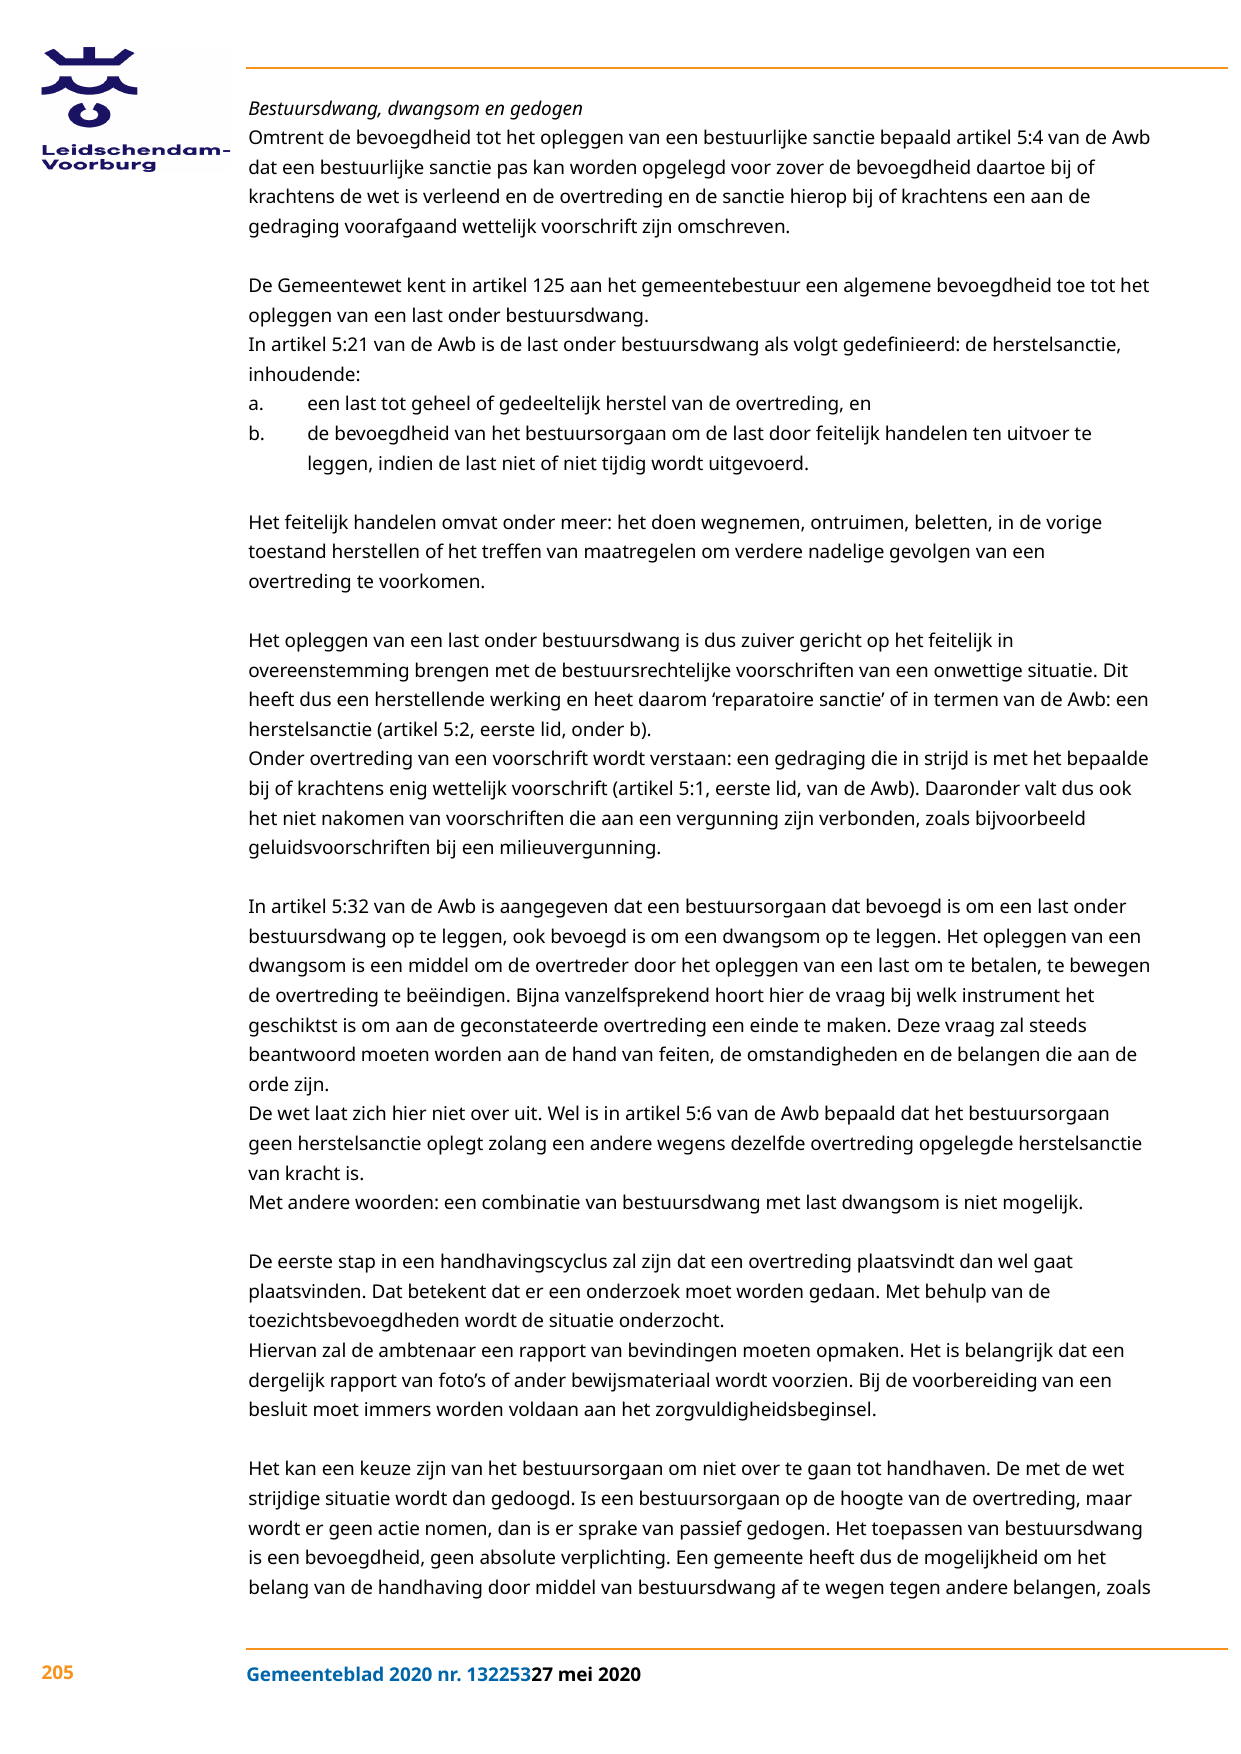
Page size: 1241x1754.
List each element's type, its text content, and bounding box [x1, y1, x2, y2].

list een last tot geheel of gedeeltelijk herstel van de overtreding, en [248, 391, 1152, 416]
text Bestuursdwang, dwangsom en gedogen [248, 95, 1152, 121]
text Hiervan zal de ambtenaar een rapport van bevindingen moeten opmaken. Het is belangrijk dat een dergelijk rapport van foto’s of ander bewijsmateriaal wordt voorzien. Bij de voorbereiding van een besluit moet immers worden voldaan aan het zorgvuldigheidsbeginsel. [248, 1337, 1152, 1422]
text In artikel 5:32 van de Awb is aangegeven dat een bestuursorgaan dat bevoegd is om een last onder bestuursdwang op te leggen, ook bevoegd is om een dwangsom op te leggen. Het opleggen van een dwangsom is een middel om de overtreder door het opleggen van een last om te betalen, te bewegen de overtreding te beëindigen. Bijna vanzelfsprekend hoort hier de vraag bij welk instrument het geschiktst is om aan de geconstateerde overtreding een einde te maken. Deze vraag zal steeds beantwoord moeten worden aan de hand van feiten, de omstandigheden en de belangen die aan de orde zijn. [248, 893, 1152, 1097]
text Het kan een keuze zijn van het bestuursorgaan om niet over te gaan tot handhaven. De met de wet strijdige situatie wordt dan gedoogd. Is een bestuursorgaan op de hoogte van de overtreding, maar wordt er geen actie nomen, dan is er sprake van passief gedogen. Het toepassen van bestuursdwang is een bevoegdheid, geen absolute verplichting. Een gemeente heeft dus de mogelijkheid om het belang van de handhaving door middel van bestuursdwang af te wegen tegen andere belangen, zoals [248, 1456, 1152, 1600]
text Het opleggen van een last onder bestuursdwang is dus zuiver gericht op het feitelijk in overeenstemming brengen met de bestuursrechtelijke voorschriften van een onwettige situatie. Dit heeft dus een herstellende werking en heet daarom ‘reparatoire sanctie’ of in termen van de Awb: een herstelsanctie (artikel 5:2, eerste lid, onder b). [248, 627, 1152, 742]
picture [41, 47, 231, 172]
text Omtrent de bevoegdheid tot het opleggen van een bestuurlijke sanctie bepaald artikel 5:4 van de Awb dat een bestuurlijke sanctie pas kan worden opgelegd voor zover de bevoegdheid daartoe bij of krachtens de wet is verleend en de overtreding en de sanctie hierop bij of krachtens een aan de gedraging voorafgaand wettelijk voorschrift zijn omschreven. [248, 124, 1152, 239]
text De Gemeentewet kent in artikel 125 aan het gemeentebestuur een algemene bevoegdheid toe tot het opleggen van een last onder bestuursdwang. [248, 272, 1152, 328]
text De eerste stap in een handhavingscyclus zal zijn dat een overtreding plaatsvindt dan wel gaat plaatsvinden. Dat betekent dat er een onderzoek moet worden gedaan. Met behulp van de toezichtsbevoegdheden wordt de situatie onderzocht. [248, 1248, 1152, 1333]
text Met andere woorden: een combinatie van bestuursdwang met last dwangsom is niet mogelijk. [248, 1189, 1152, 1215]
text De wet laat zich hier niet over uit. Wel is in artikel 5:6 van de Awb bepaald dat het bestuursorgaan geen herstelsanctie oplegt zolang een andere wegens dezelfde overtreding opgelegde herstelsanctie van kracht is. [248, 1101, 1152, 1186]
text Het feitelijk handelen omvat onder meer: het doen wegnemen, ontruimen, beletten, in de vorige toestand herstellen of het treffen van maatregelen om verdere nadelige gevolgen van een overtreding te voorkomen. [248, 509, 1152, 594]
list de bevoegdheid van het bestuursorgaan om de last door feitelijk handelen ten uitvoer te leggen, indien de last niet of niet tijdig wordt uitgevoerd. [248, 420, 1152, 476]
text Onder overtreding van een voorschrift wordt verstaan: een gedraging die in strijd is met het bepaalde bij of krachtens enig wettelijk voorschrift (artikel 5:1, eerste lid, van de Awb). Daaronder valt dus ook het niet nakomen van voorschriften die aan een vergunning zijn verbonden, zoals bijvoorbeeld geluidsvoorschriften bij een milieuvergunning. [248, 746, 1152, 860]
text In artikel 5:21 van de Awb is de last onder bestuursdwang als volgt gedefinieerd: de herstelsanctie, inhoudende: [248, 331, 1152, 387]
